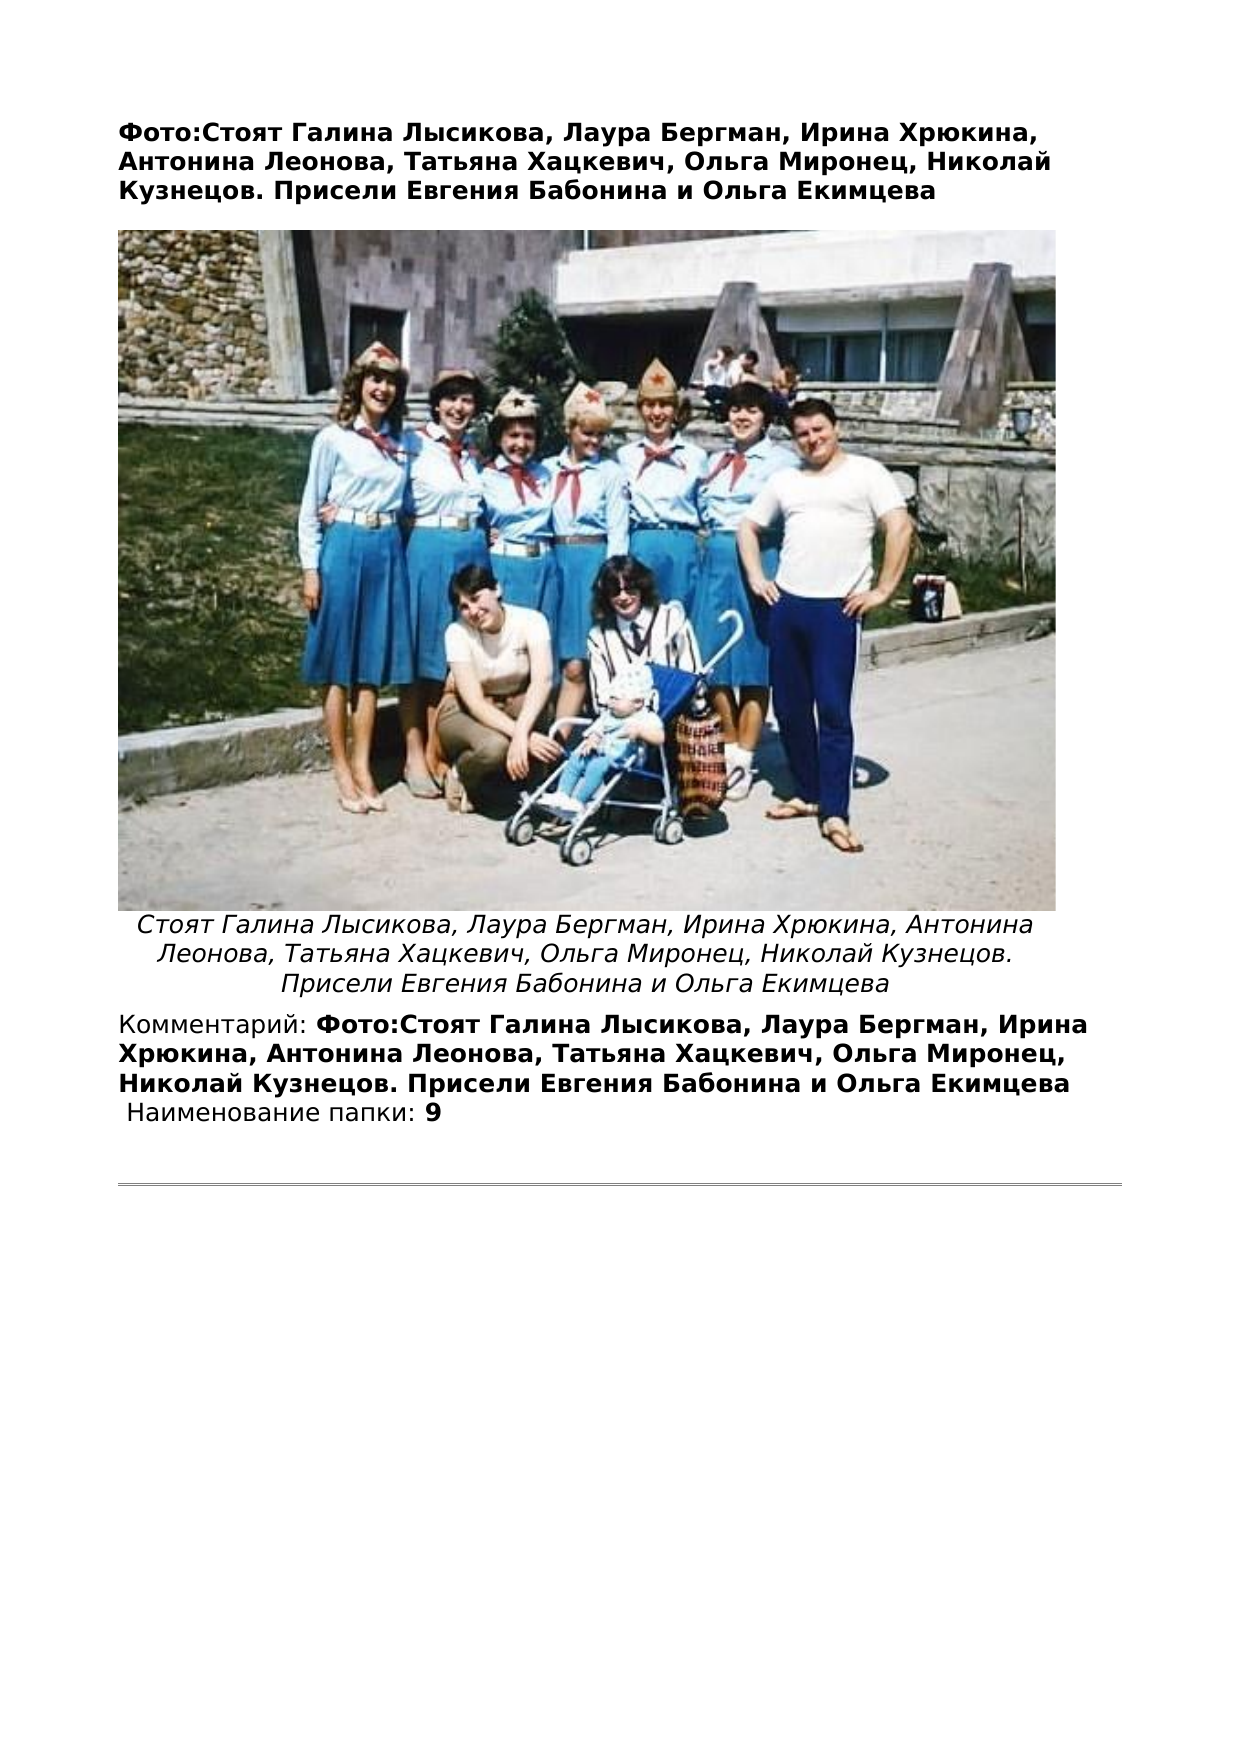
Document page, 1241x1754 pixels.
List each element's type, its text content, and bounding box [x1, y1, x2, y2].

text Комментарий: Фото:Стоят Галина Лысикова, Лаура Бергман, Ирина Хрюкина, Антонина Леонова, Татьяна Хацкевич, Ольга Миронец, Николай Кузнецов. Присели Евгения Бабонина и Ольга Екимцева Наименование папки: 9 [118, 1010, 1122, 1156]
subtitle Фото:Стоят Галина Лысикова, Лаура Бергман, Ирина Хрюкина, Антонина Леонова, Татьяна Хацкевич, Ольга Миронец, Николай Кузнецов. Присели Евгения Бабонина и Ольга Екимцева [118, 118, 1122, 206]
picture [118, 230, 1056, 911]
text Стоят Галина Лысикова, Лаура Бергман, Ирина Хрюкина, Антонина Леонова, Татьяна Хацкевич, Ольга Миронец, Николай Кузнецов. Присели Евгения Бабонина и Ольга Екимцева [118, 911, 1056, 998]
